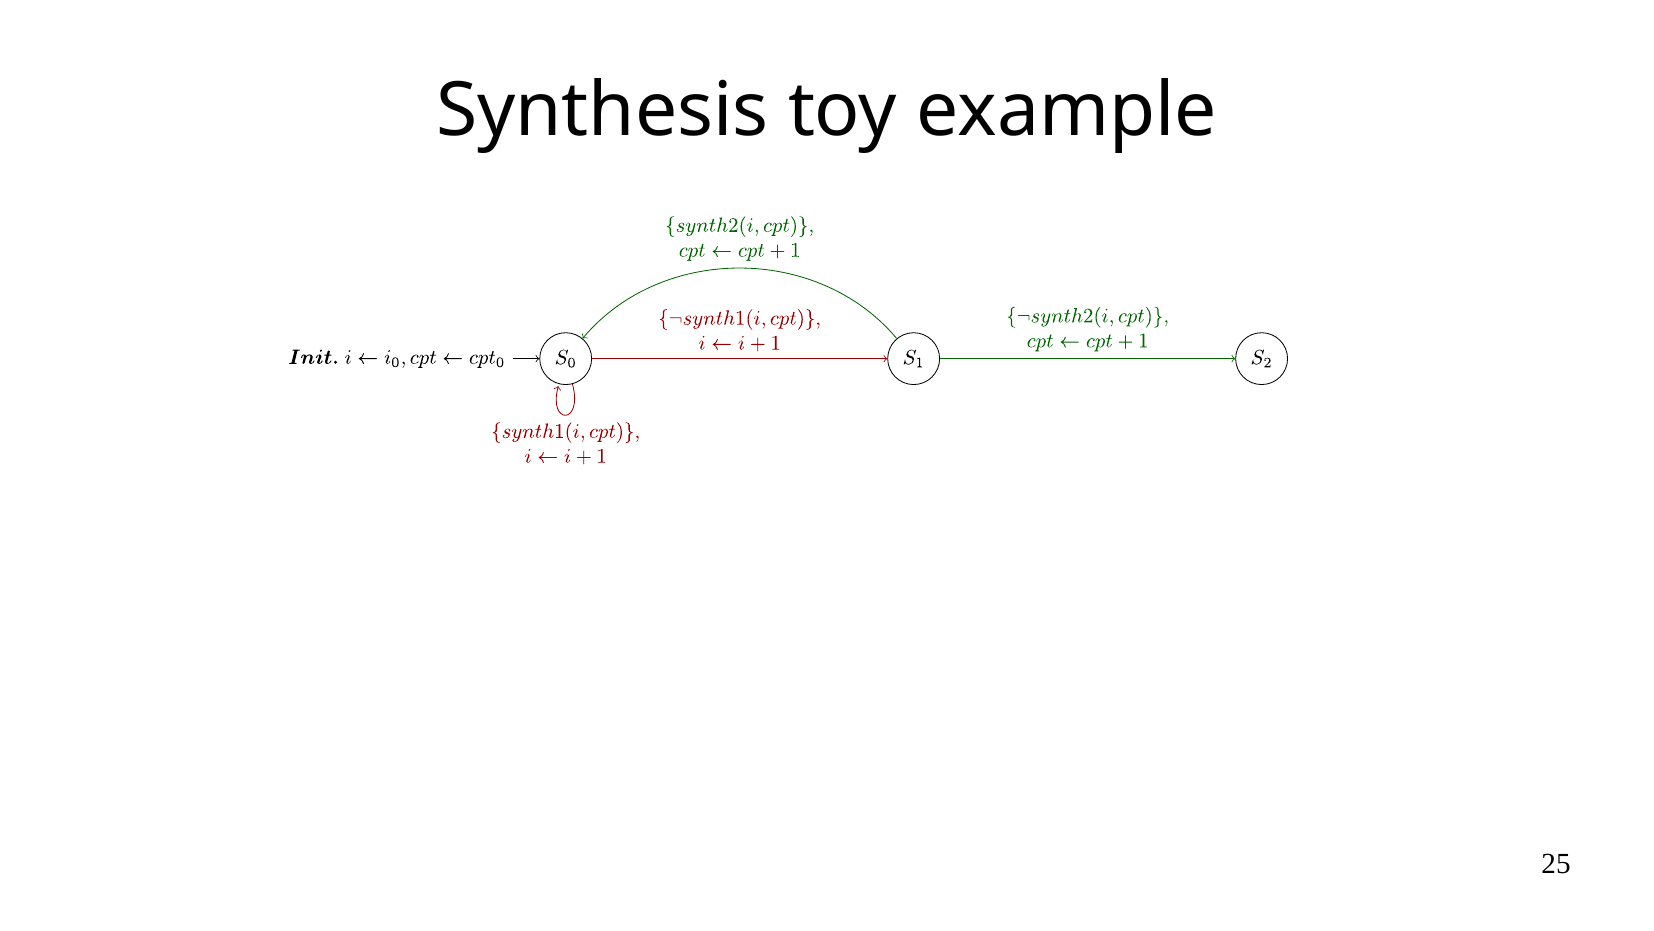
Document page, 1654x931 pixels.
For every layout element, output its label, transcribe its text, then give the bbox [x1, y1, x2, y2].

text_box Synthesis toy example [340, 47, 1314, 156]
picture [280, 208, 1373, 498]
